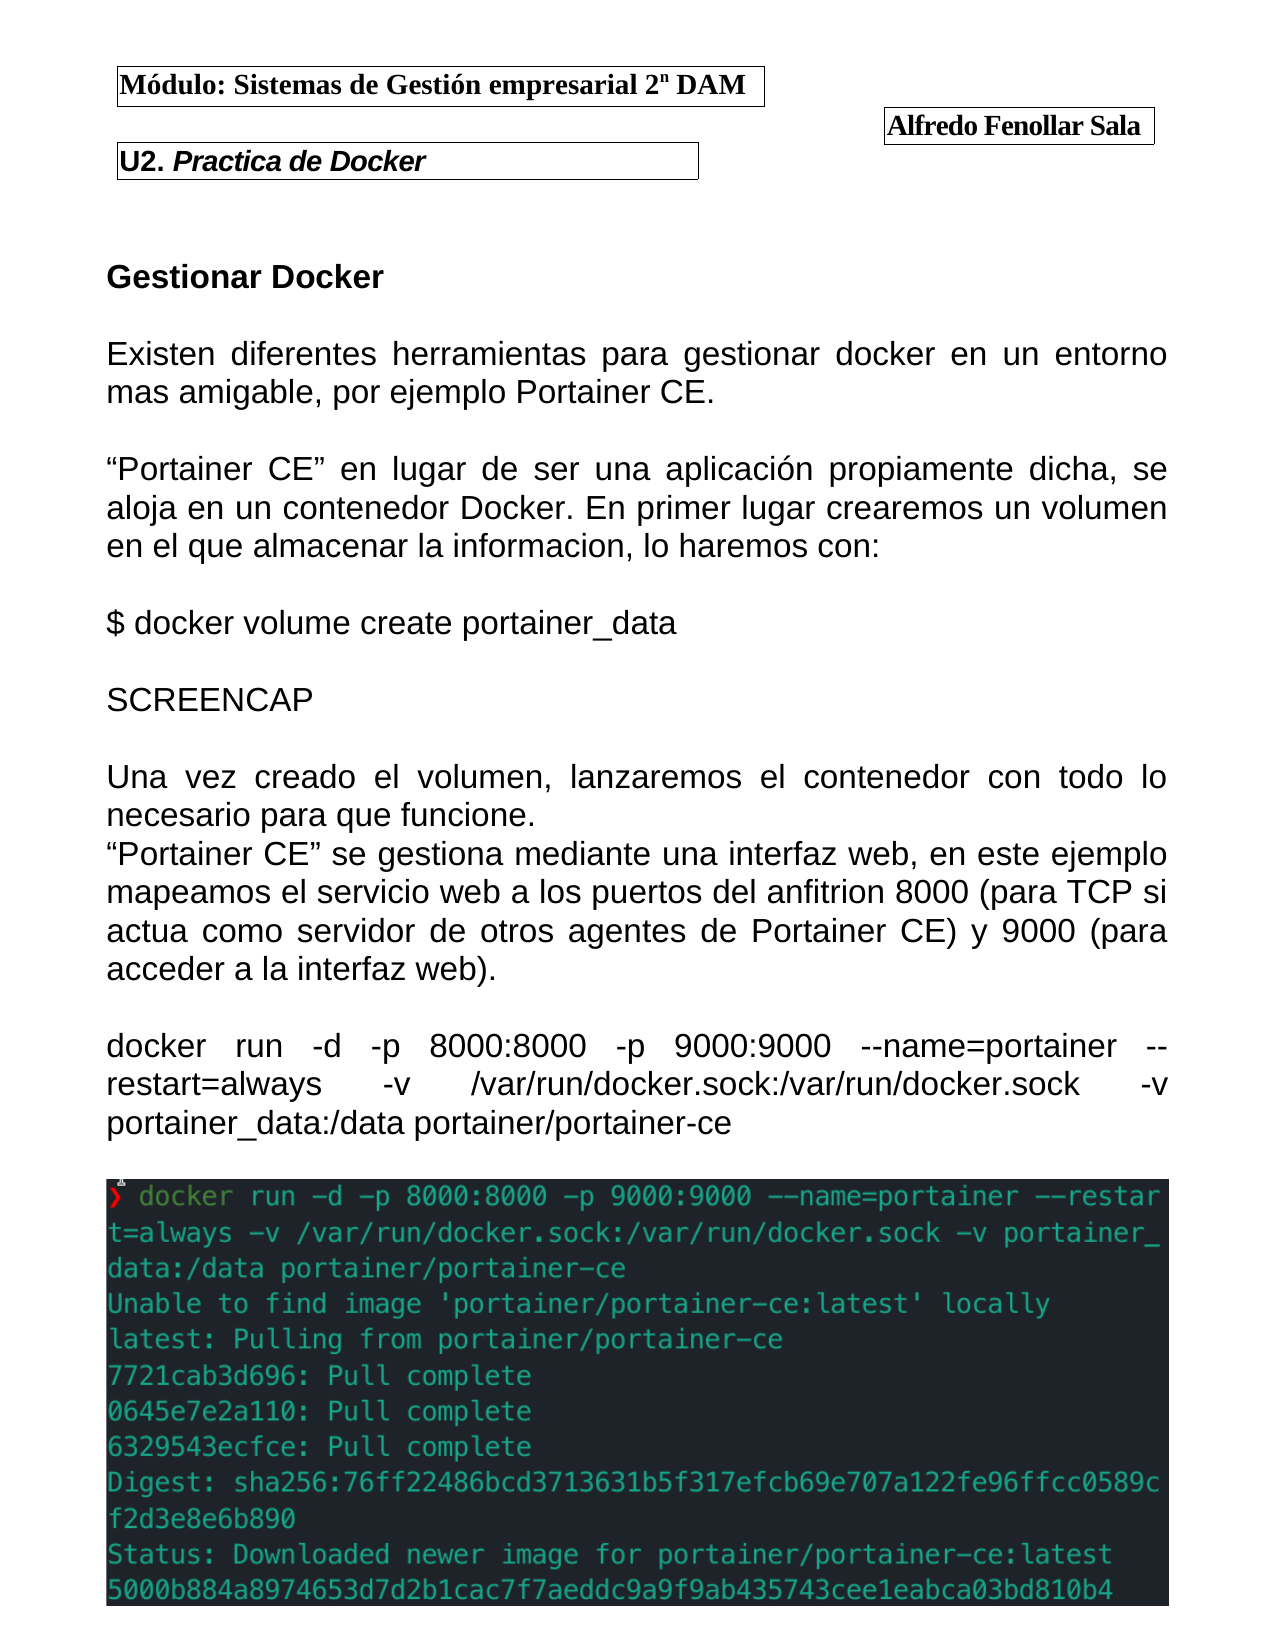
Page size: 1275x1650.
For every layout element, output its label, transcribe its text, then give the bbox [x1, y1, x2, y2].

text docker run -d -p 8000:8000 -p 9000:9000 --name=portainer --restart=always -v /var/run/docker.sock:/var/run/docker.sock -v portainer_data:/data portainer/portainer-ce [106, 1026, 1169, 1141]
picture [106, 1179, 1169, 1606]
text SCREENCAP [106, 680, 1169, 718]
text Existen diferentes herramientas para gestionar docker en un entorno mas amigable, por ejemplo Portainer CE. [106, 334, 1169, 411]
text “Portainer CE” en lugar de ser una aplicación propiamente dicha, se aloja en un contenedor Docker. En primer lugar crearemos un volumen en el que almacenar la informacion, lo haremos con: [106, 449, 1169, 565]
text “Portainer CE” se gestiona mediante una interfaz web, en este ejemplo mapeamos el servicio web a los puertos del anfitrion 8000 (para TCP si actua como servidor de otros agentes de Portainer CE) y 9000 (para acceder a la interfaz web). [106, 834, 1169, 987]
text Gestionar Docker [106, 257, 1169, 296]
text Una vez creado el volumen, lanzaremos el contenedor con todo lo necesario para que funcione. [106, 757, 1169, 834]
text $ docker volume create portainer_data [106, 603, 1169, 642]
